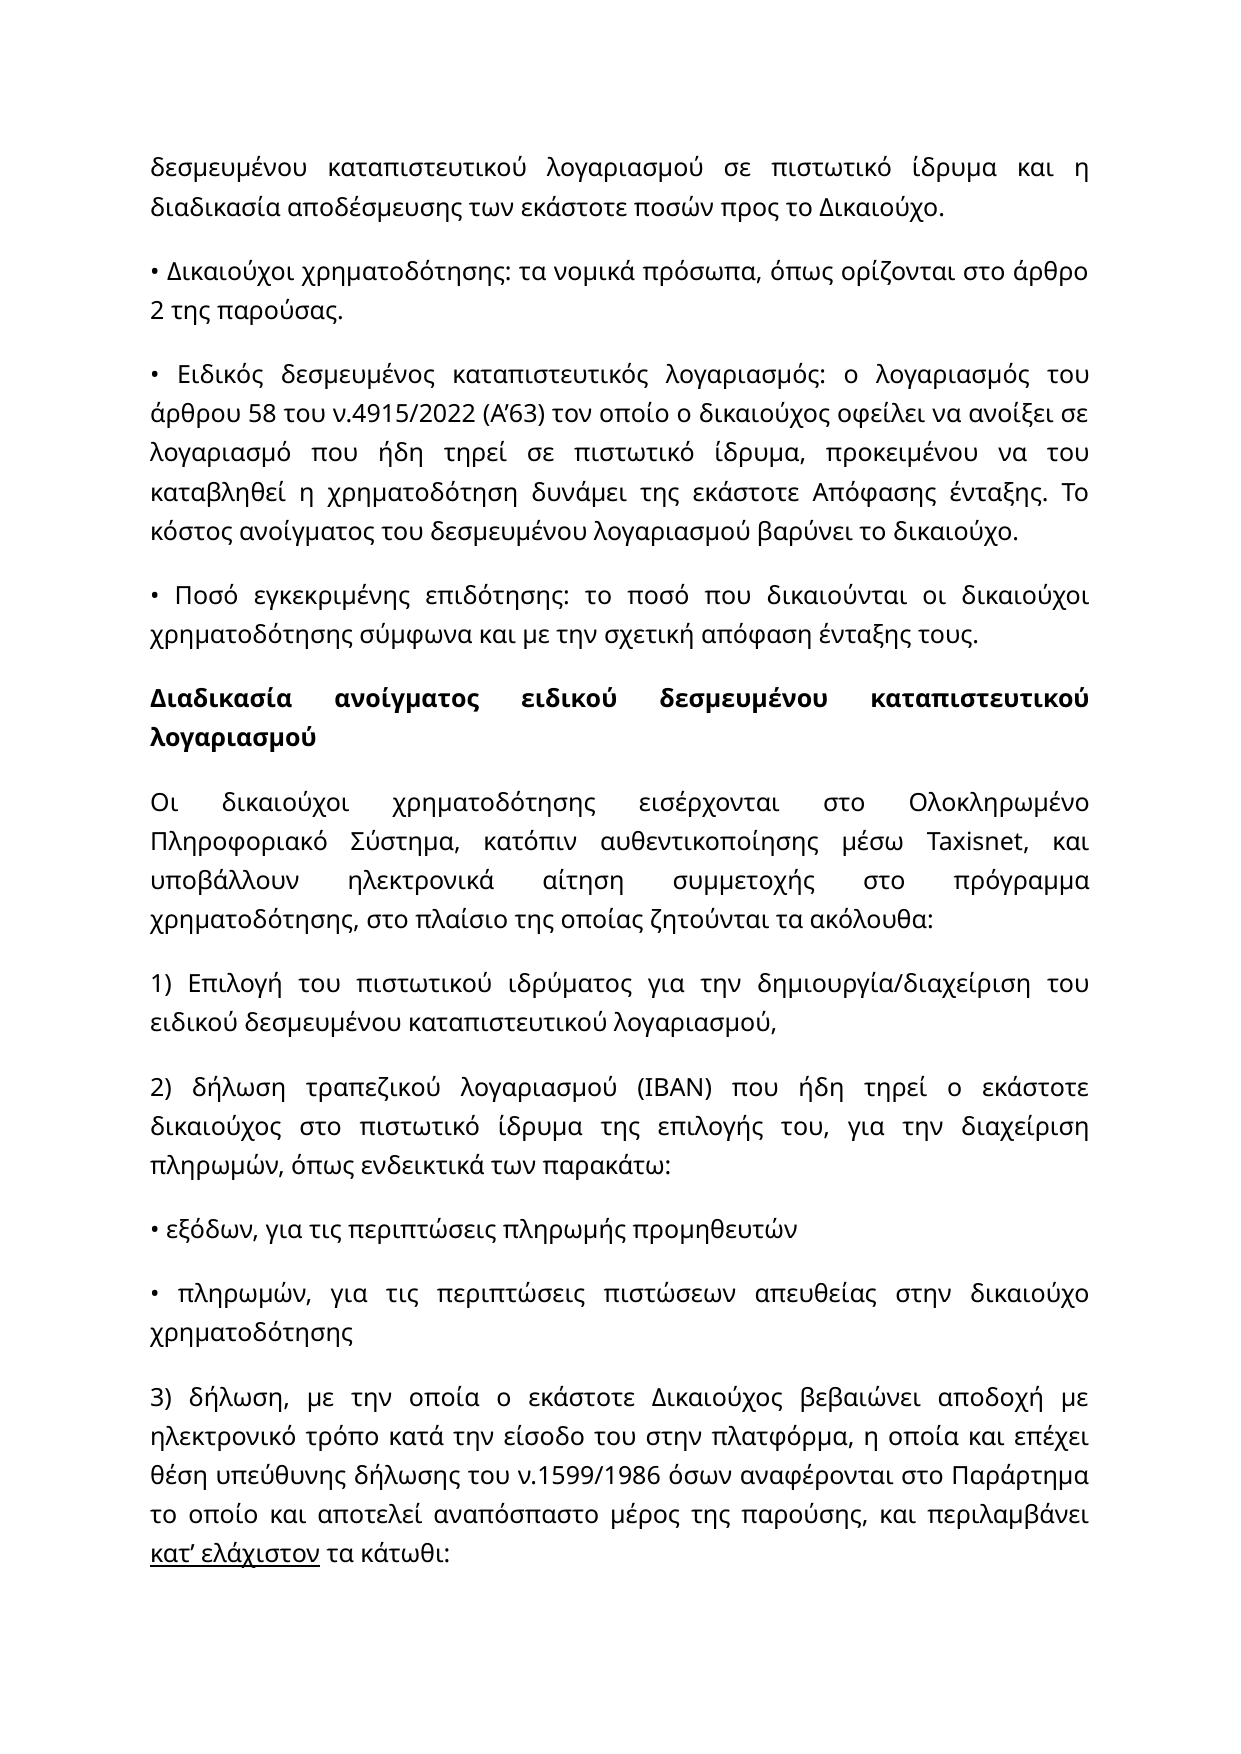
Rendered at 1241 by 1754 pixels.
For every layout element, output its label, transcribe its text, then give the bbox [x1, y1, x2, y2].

text • πληρωμών, για τις περιπτώσεις πιστώσεων απευθείας στην δικαιούχο χρηματοδότησης [150, 1276, 1090, 1349]
text 2) δήλωση τραπεζικού λογαριασμού (IBAN) που ήδη τηρεί ο εκάστοτε δικαιούχος στο πιστωτικό ίδρυμα της επιλογής του, για την διαχείριση πληρωμών, όπως ενδεικτικά των παρακάτω: [150, 1069, 1090, 1182]
text 3) δήλωση, με την οποία ο εκάστοτε Δικαιούχος βεβαιώνει αποδοχή με ηλεκτρονικό τρόπο κατά την είσοδο του στην πλατφόρμα, η οποία και επέχει θέση υπεύθυνης δήλωσης του ν.1599/1986 όσων αναφέρονται στο Παράρτημα το οποίο και αποτελεί αναπόσπαστο μέρος της παρούσης, και περιλαμβάνει κατ’ ελάχιστον τα κάτωθι: [150, 1379, 1090, 1570]
text • Δικαιούχοι χρηματοδότησης: τα νομικά πρόσωπα, όπως ορίζονται στο άρθρο 2 της παρούσας. [150, 253, 1090, 327]
text Διαδικασία ανοίγματος ειδικού δεσμευμένου καταπιστευτικού λογαριασμού [150, 681, 1090, 754]
text • Ειδικός δεσμευμένος καταπιστευτικός λογαριασμός: ο λογαριασμός του άρθρου 58 του ν.4915/2022 (Α’63) τον οποίο ο δικαιούχος οφείλει να ανοίξει σε λογαριασμό που ήδη τηρεί σε πιστωτικό ίδρυμα, προκειμένου να του καταβληθεί η χρηματοδότηση δυνάμει της εκάστοτε Απόφασης ένταξης. Το κόστος ανοίγματος του δεσμευμένου λογαριασμού βαρύνει το δικαιούχο. [150, 357, 1090, 547]
text Οι δικαιούχοι χρηματοδότησης εισέρχονται στο Ολοκληρωμένο Πληροφοριακό Σύστημα, κατόπιν αυθεντικοποίησης μέσω Taxisnet, και υποβάλλουν ηλεκτρονικά αίτηση συμμετοχής στο πρόγραμμα χρηματοδότησης, στο πλαίσιο της οποίας ζητούνται τα ακόλουθα: [150, 784, 1090, 936]
text 1) Επιλογή του πιστωτικού ιδρύματος για την δημιουργία/διαχείριση του ειδικού δεσμευμένου καταπιστευτικού λογαριασμού, [150, 966, 1090, 1039]
text • Ποσό εγκεκριμένης επιδότησης: το ποσό που δικαιούνται οι δικαιούχοι χρηματοδότησης σύμφωνα και με την σχετική απόφαση ένταξης τους. [150, 577, 1090, 651]
text δεσμευμένου καταπιστευτικού λογαριασμού σε πιστωτικό ίδρυμα και η διαδικασία αποδέσμευσης των εκάστοτε ποσών προς το Δικαιούχο. [150, 150, 1090, 223]
text • εξόδων, για τις περιπτώσεις πληρωμής προμηθευτών [150, 1212, 1090, 1246]
